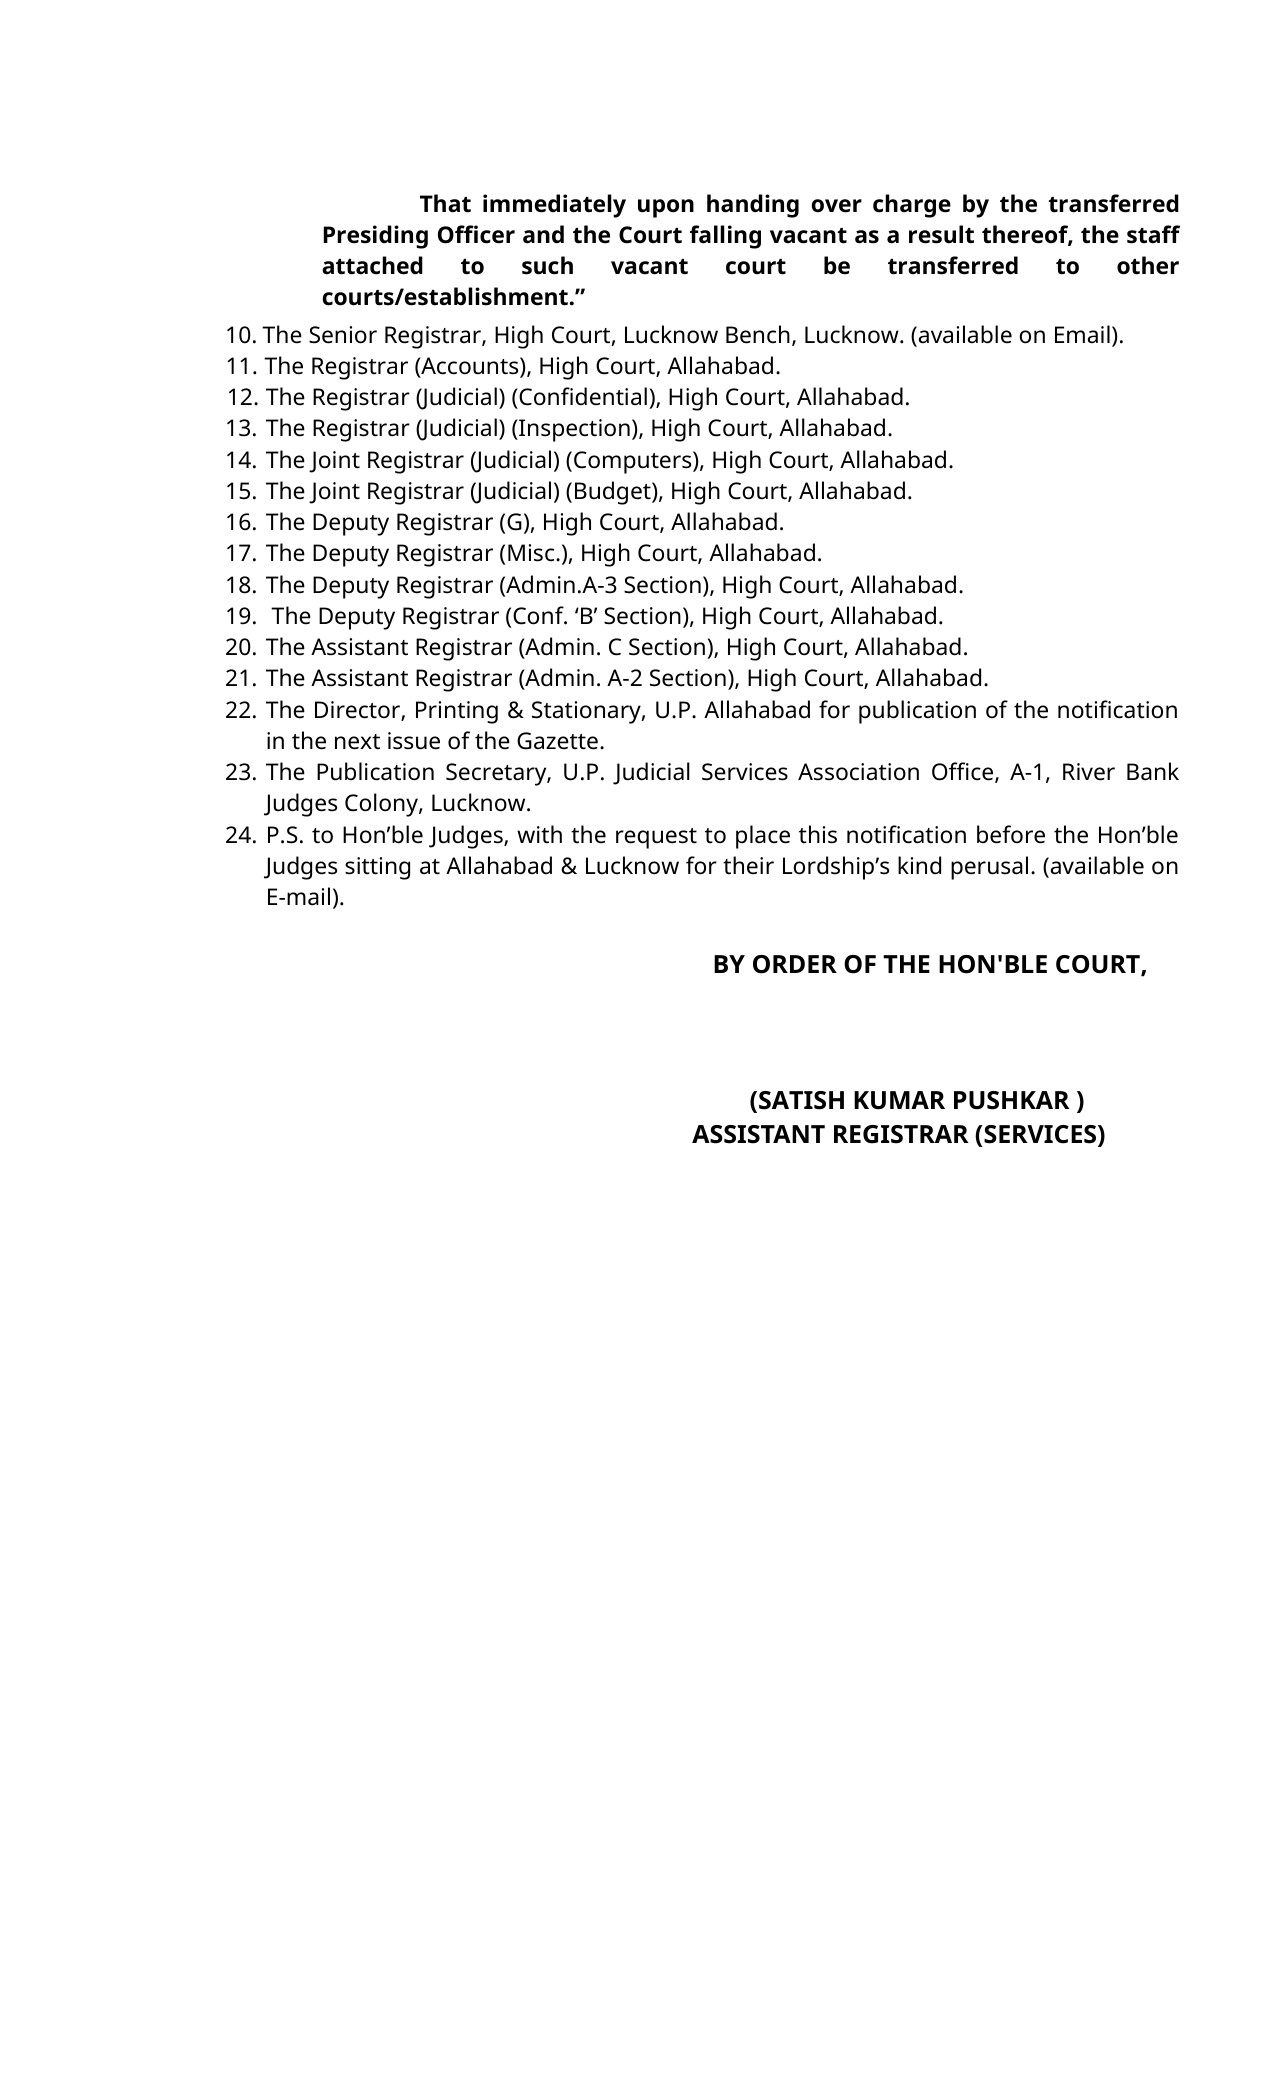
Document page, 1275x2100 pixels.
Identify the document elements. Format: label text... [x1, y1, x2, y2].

list P.S. to Hon’ble Judges, with the request to place this notification before the Hon’ble Judges sitting at Allahabad & Lucknow for their Lordship’s kind perusal. (available on E-mail). [225, 818, 1181, 912]
list The Director, Printing & Stationary, U.P. Allahabad for publication of the notification in the next issue of the Gazette. [225, 693, 1181, 756]
list The Joint Registrar (Judicial) (Computers), High Court, Allahabad. [225, 443, 1181, 475]
text BY ORDER OF THE HON'BLE COURT, [187, 946, 1181, 980]
text ASSISTANT REGISTRAR (SERVICES) [187, 1117, 1181, 1151]
text (SATISH KUMAR PUSHKAR ) [187, 1083, 1181, 1117]
list The Assistant Registrar (Admin. C Section), High Court, Allahabad. [225, 631, 1181, 662]
list The Assistant Registrar (Admin. A-2 Section), High Court, Allahabad. [225, 662, 1181, 693]
list The Deputy Registrar (Admin.A-3 Section), High Court, Allahabad. [225, 568, 1181, 600]
text That immediately upon handing over charge by the transferred Presiding Officer and the Court falling vacant as a result thereof, the staff attached to such vacant court be transferred to other courts/establishment.” [322, 187, 1181, 312]
list The Registrar (Accounts), High Court, Allahabad. [225, 350, 1181, 381]
list The Deputy Registrar (Conf. ‘B’ Section), High Court, Allahabad. [225, 600, 1181, 631]
list The Joint Registrar (Judicial) (Budget), High Court, Allahabad. [225, 475, 1181, 506]
list The Registrar (Judicial) (Confidential), High Court, Allahabad. [227, 381, 1181, 412]
list The Publication Secretary, U.P. Judicial Services Association Office, A-1, River Bank Judges Colony, Lucknow. [225, 756, 1181, 818]
list The Deputy Registrar (G), High Court, Allahabad. [225, 506, 1181, 537]
list The Senior Registrar, High Court, Lucknow Bench, Lucknow. (available on Email). [225, 318, 1181, 350]
list The Deputy Registrar (Misc.), High Court, Allahabad. [225, 537, 1181, 568]
list The Registrar (Judicial) (Inspection), High Court, Allahabad. [225, 412, 1181, 443]
